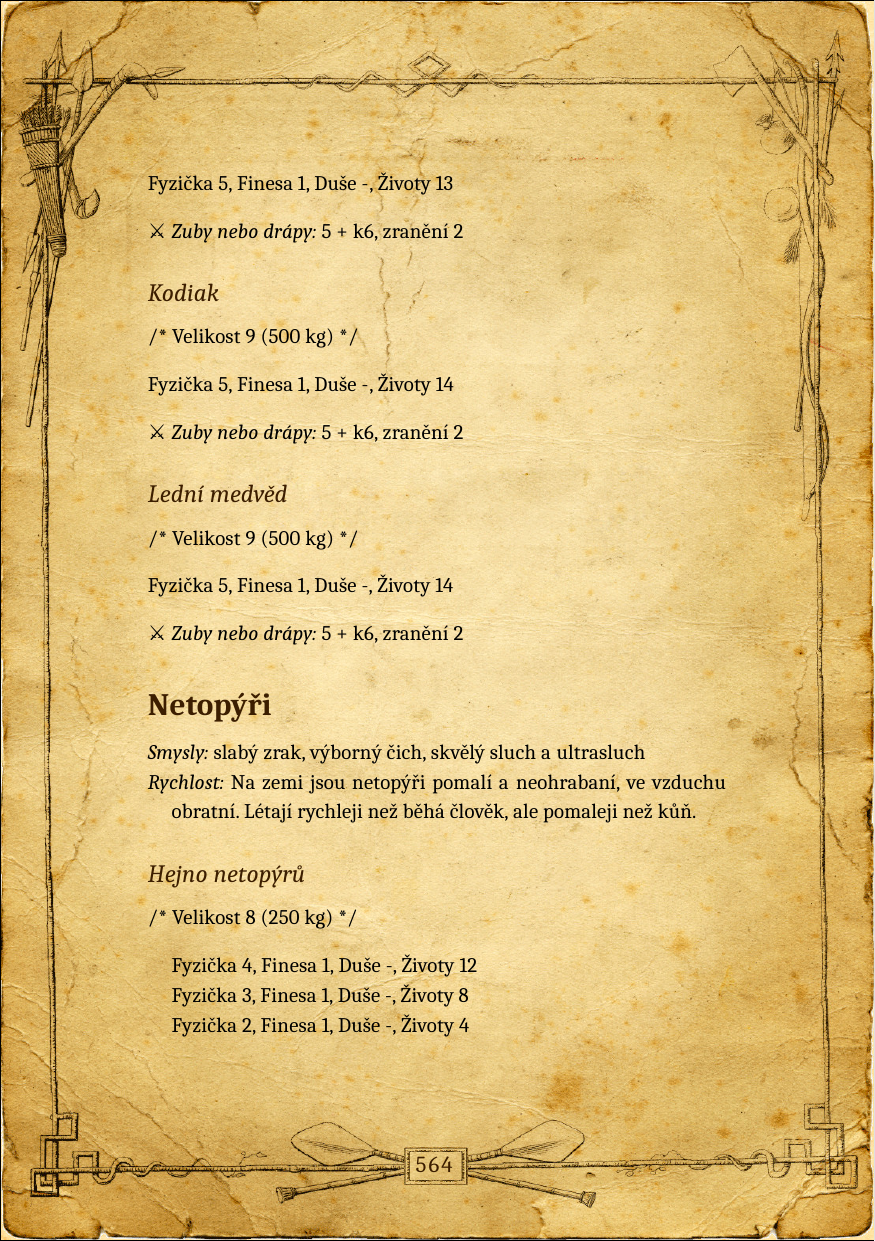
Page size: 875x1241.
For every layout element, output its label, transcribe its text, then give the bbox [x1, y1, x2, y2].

subtitle Kodiak [148, 279, 726, 307]
text ⚔ Zuby nebo drápy: 5 + k6, zranění 2 [148, 420, 726, 444]
text Fyzička 5, Finesa 1, Duše -, Životy 14 [148, 574, 726, 598]
subtitle Netopýři [148, 687, 726, 723]
text /* Velikost 8 (250 kg) */ [148, 906, 726, 930]
subtitle Lední medvěd [148, 480, 726, 508]
text ⚔ Zuby nebo drápy: 5 + k6, zranění 2 [148, 219, 726, 243]
text Fyzička 5, Finesa 1, Duše -, Životy 13 [148, 172, 726, 196]
text ⚔ Zuby nebo drápy: 5 + k6, zranění 2 [148, 621, 726, 645]
text Fyzička 3, Finesa 1, Duše -, Životy 8 [171, 983, 726, 1007]
text /* Velikost 9 (500 kg) */ [148, 526, 726, 550]
picture [1, 1, 874, 1240]
text Fyzička 2, Finesa 1, Duše -, Životy 4 [171, 1013, 726, 1037]
text Smysly: slabý zrak, výborný čich, skvělý sluch a⁠ ultrasluch [148, 740, 726, 764]
text Fyzička 5, Finesa 1, Duše -, Životy 14 [148, 373, 726, 397]
text Fyzička 4, Finesa 1, Duše -, Životy 12 [171, 954, 726, 978]
text Rychlost: Na zemi jsou netopýři pomalí a⁠ neohrabaní, ve vzduchu obratní. Létají rychleji než běhá člověk, ale pomaleji než kůň. [148, 770, 726, 824]
subtitle Hejno netopýrů [148, 859, 726, 888]
text /* Velikost 9 (500 kg) */ [148, 325, 726, 349]
